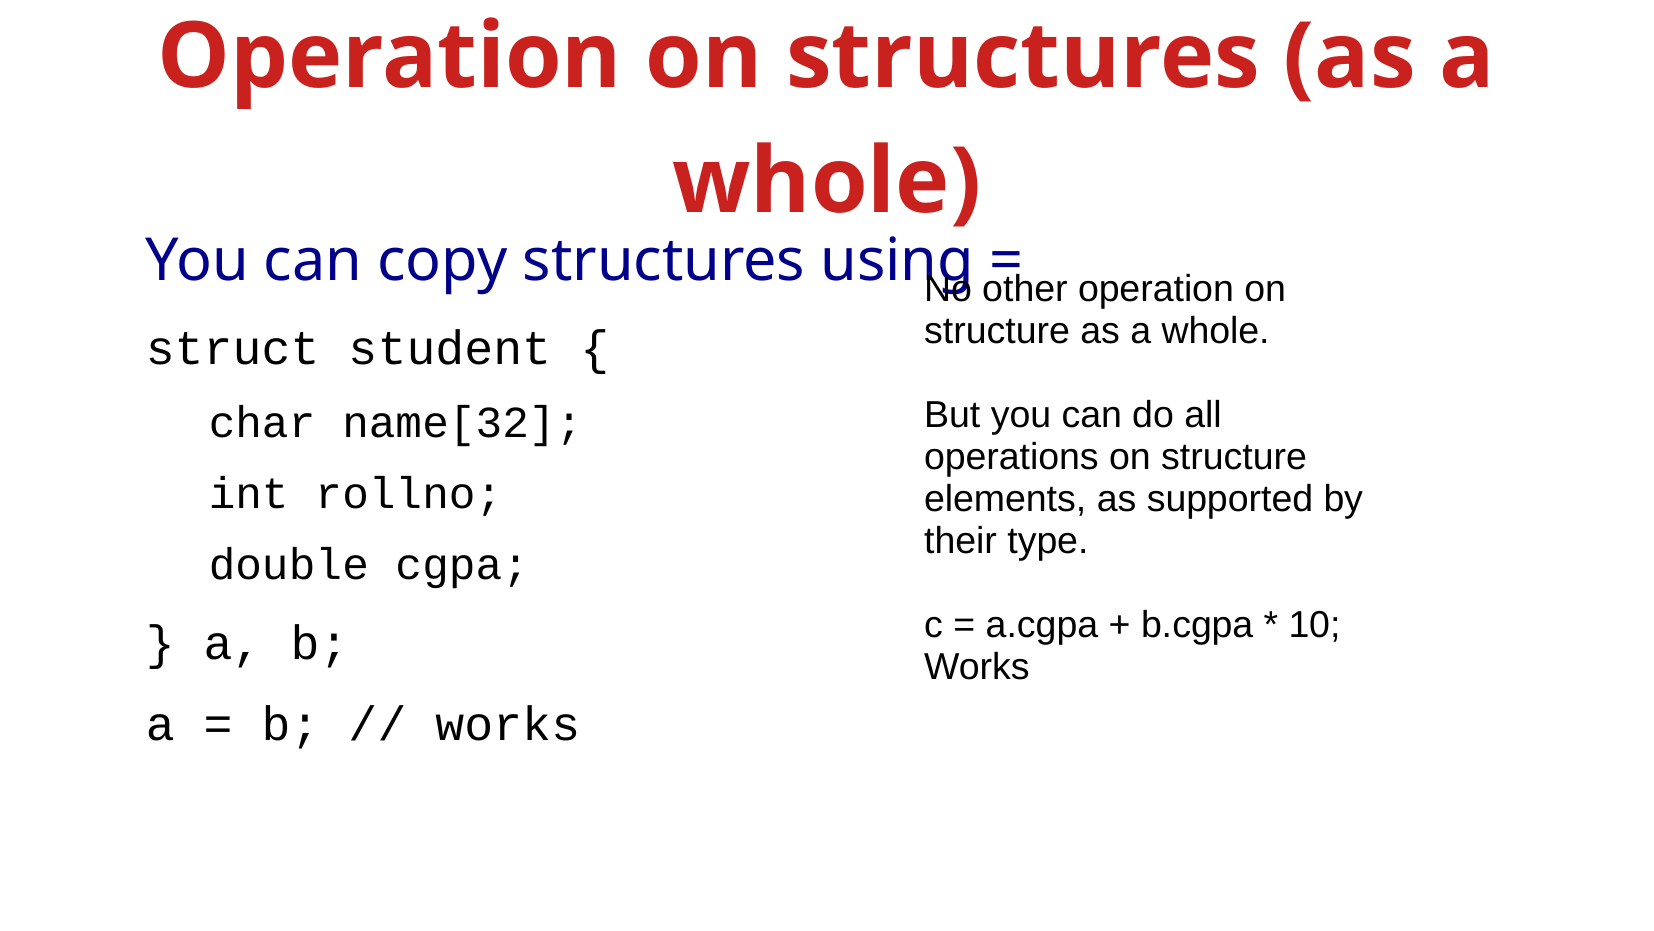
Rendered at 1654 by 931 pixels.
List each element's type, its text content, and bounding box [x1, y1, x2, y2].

list You can copy structures using = struct student { char name[32]; int rollno; double cgpa; } a, b; a = b; // works [82, 217, 1571, 758]
text_box No other operation on structure as a whole. But you can do all operations on structure elements, as supported by their type. c = a.cgpa + b.cgpa * 10; Works [909, 259, 1394, 695]
title Operation on structures (as a whole) [82, 37, 1571, 193]
